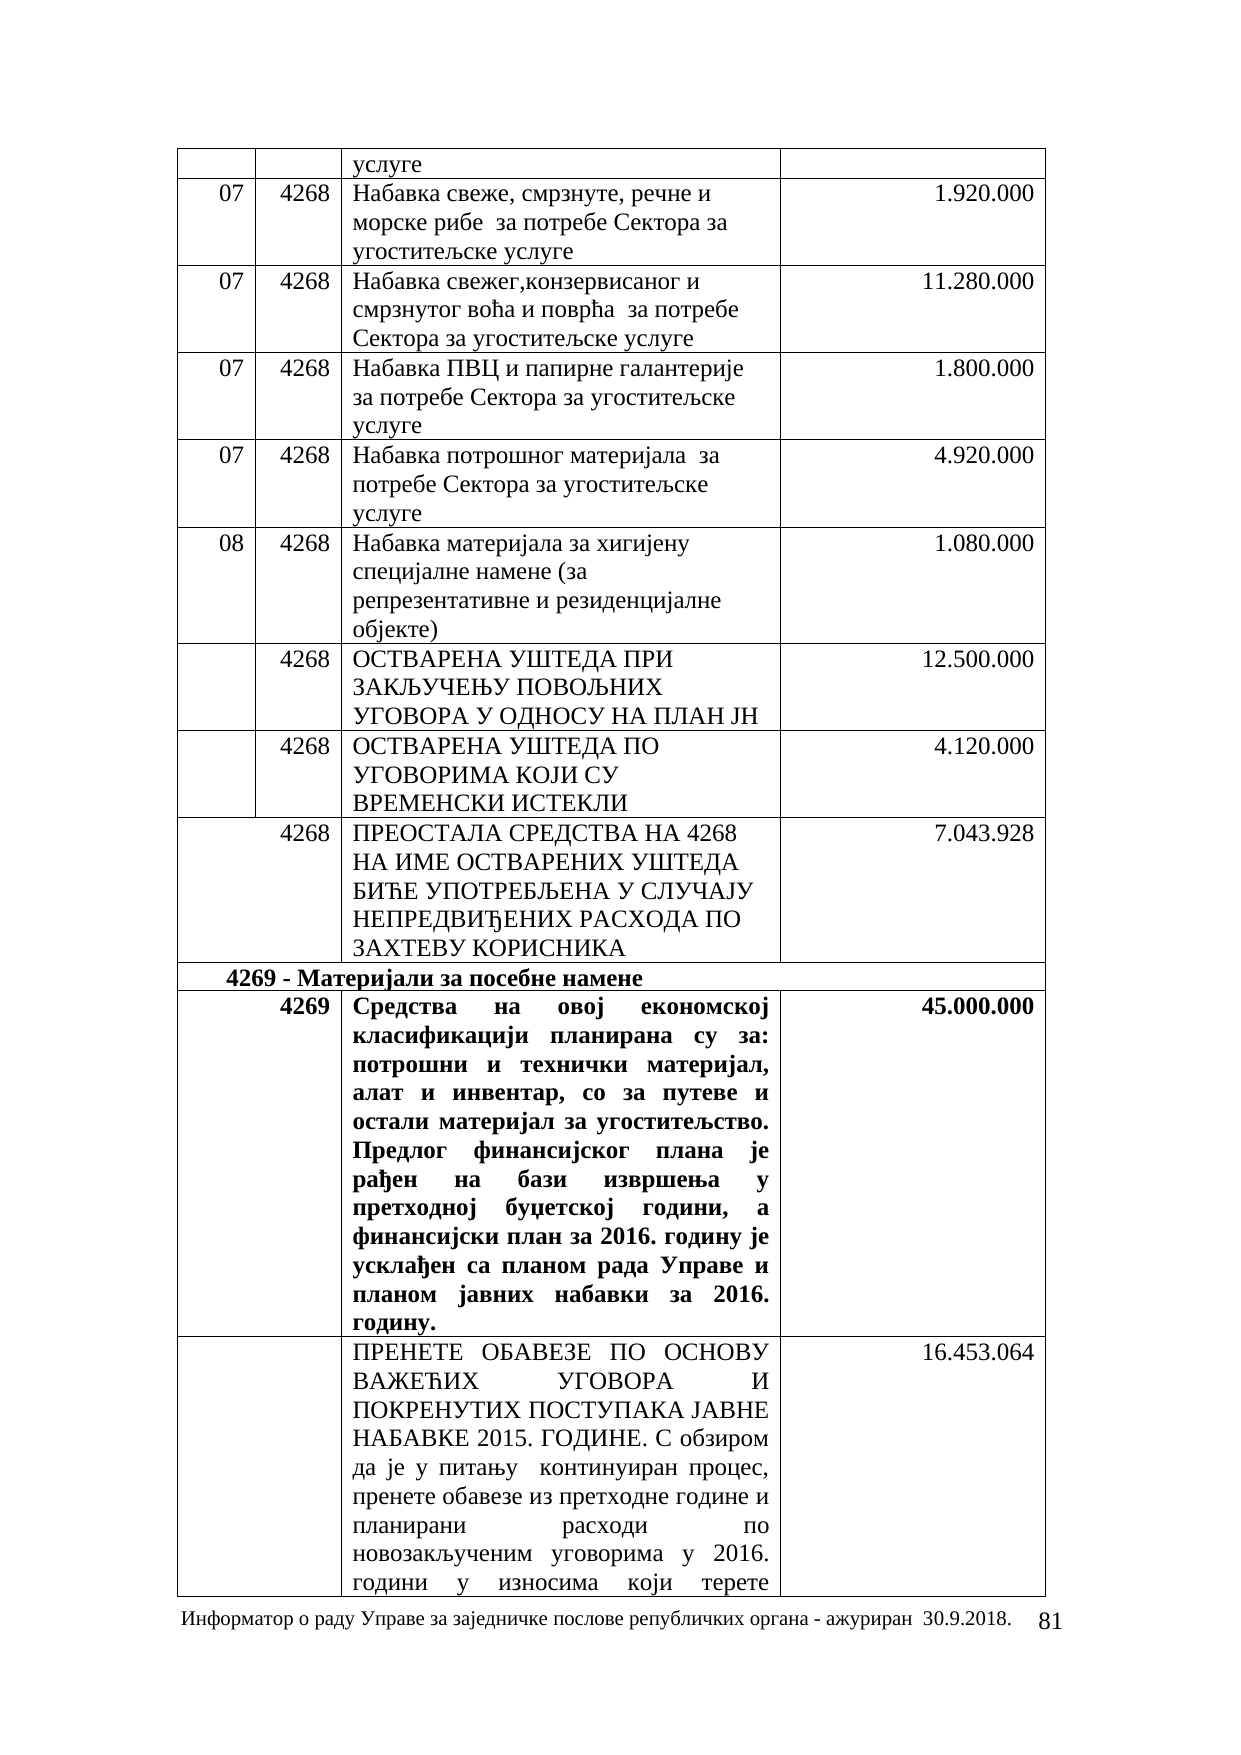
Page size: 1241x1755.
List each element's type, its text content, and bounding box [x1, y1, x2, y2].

table_cell [256, 149, 341, 177]
table_cell услуге [342, 149, 780, 177]
table_cell [178, 644, 255, 730]
table_cell 4269 [178, 991, 341, 1336]
table_cell 1.800.000 [781, 353, 1045, 439]
table_cell Набавка свежег,конзервисаног и смрзнутог воћа и поврћа за потребе Сектора за угоститељске услуге [342, 266, 780, 352]
table_cell ПРЕНЕТЕ ОБАВЕЗЕ ПО ОСНОВУ ВАЖЕЋИХ УГОВОРА И ПОКРЕНУТИХ ПОСТУПАКА ЈАВНЕ НАБАВКЕ 2015. ГОДИНЕ. С обзиром да је у питању континуиран процес, пренете обавезе из претходне године и планирани расходи по новозакљученим уговорима у 2016. години у износима који терете [342, 1337, 780, 1596]
table_cell [178, 149, 255, 177]
table_cell 4.120.000 [781, 731, 1045, 817]
table_cell Набавка материјала за хигијену специјалне намене (за репрезентативне и резиденцијалне објекте) [342, 528, 780, 643]
table_cell 07 [178, 179, 255, 265]
table_cell 4268 [256, 353, 341, 439]
table_cell 4268 [256, 266, 341, 352]
table_cell 45.000.000 [781, 991, 1045, 1336]
table_cell ПРЕОСТАЛА СРЕДСТВА НА 4268 НА ИМЕ ОСТВАРЕНИХ УШТЕДА БИЋЕ УПОТРЕБЉЕНА У СЛУЧАЈУ НЕПРЕДВИЂЕНИХ РАСХОДА ПО ЗАХТЕВУ КОРИСНИКА [342, 818, 780, 962]
table_cell 4.920.000 [781, 440, 1045, 527]
table_cell 7.043.928 [781, 818, 1045, 962]
table_cell Набавка потрошног материјала за потребе Сектора за угоститељске услуге [342, 440, 780, 527]
table_cell 11.280.000 [781, 266, 1045, 352]
table_cell Набавка ПВЦ и папирне галантерије за потребе Сектора за угоститељске услуге [342, 353, 780, 439]
table_cell 16.453.064 [781, 1337, 1045, 1596]
table_cell 07 [178, 440, 255, 527]
table_cell 4269 - Материјали за посебне намене [178, 963, 1045, 990]
table_cell Средства на овој економској класификацији планирана су за: потрошни и технички материјал, алат и инвентар, со за путеве и остали материјал за угоститељство. Предлог финансијског плана је рађен на бази извршења у претходној буџетској години, а финансијски план за 2016. годину је усклађен са планом рада Управе и планом јавних набавки за 2016. годину. [342, 991, 780, 1336]
table_cell 08 [178, 528, 255, 643]
table_cell 07 [178, 353, 255, 439]
table_cell 4268 [178, 818, 341, 962]
table_cell 12.500.000 [781, 644, 1045, 730]
table_cell 4268 [256, 644, 341, 730]
table_cell [178, 1337, 341, 1596]
table_cell ОСТВАРЕНА УШТЕДА ПРИ ЗАКЉУЧЕЊУ ПОВОЉНИХ УГОВОРА У ОДНОСУ НА ПЛАН ЈН [342, 644, 780, 730]
table_cell 4268 [256, 179, 341, 265]
table_cell [178, 731, 255, 817]
table_cell 1.920.000 [781, 179, 1045, 265]
table_cell Набавка свеже, смрзнуте, речне и морске рибе за потребе Сектора за угоститељске услуге [342, 179, 780, 265]
table_cell 4268 [256, 528, 341, 643]
table_cell 07 [178, 266, 255, 352]
table_cell 4268 [256, 440, 341, 527]
table_cell 4268 [256, 731, 341, 817]
table_cell ОСТВАРЕНА УШТЕДА ПО УГОВОРИМА КОЈИ СУ ВРЕМЕНСКИ ИСТЕКЛИ [342, 731, 780, 817]
table_cell [781, 149, 1045, 177]
table_cell 1.080.000 [781, 528, 1045, 643]
